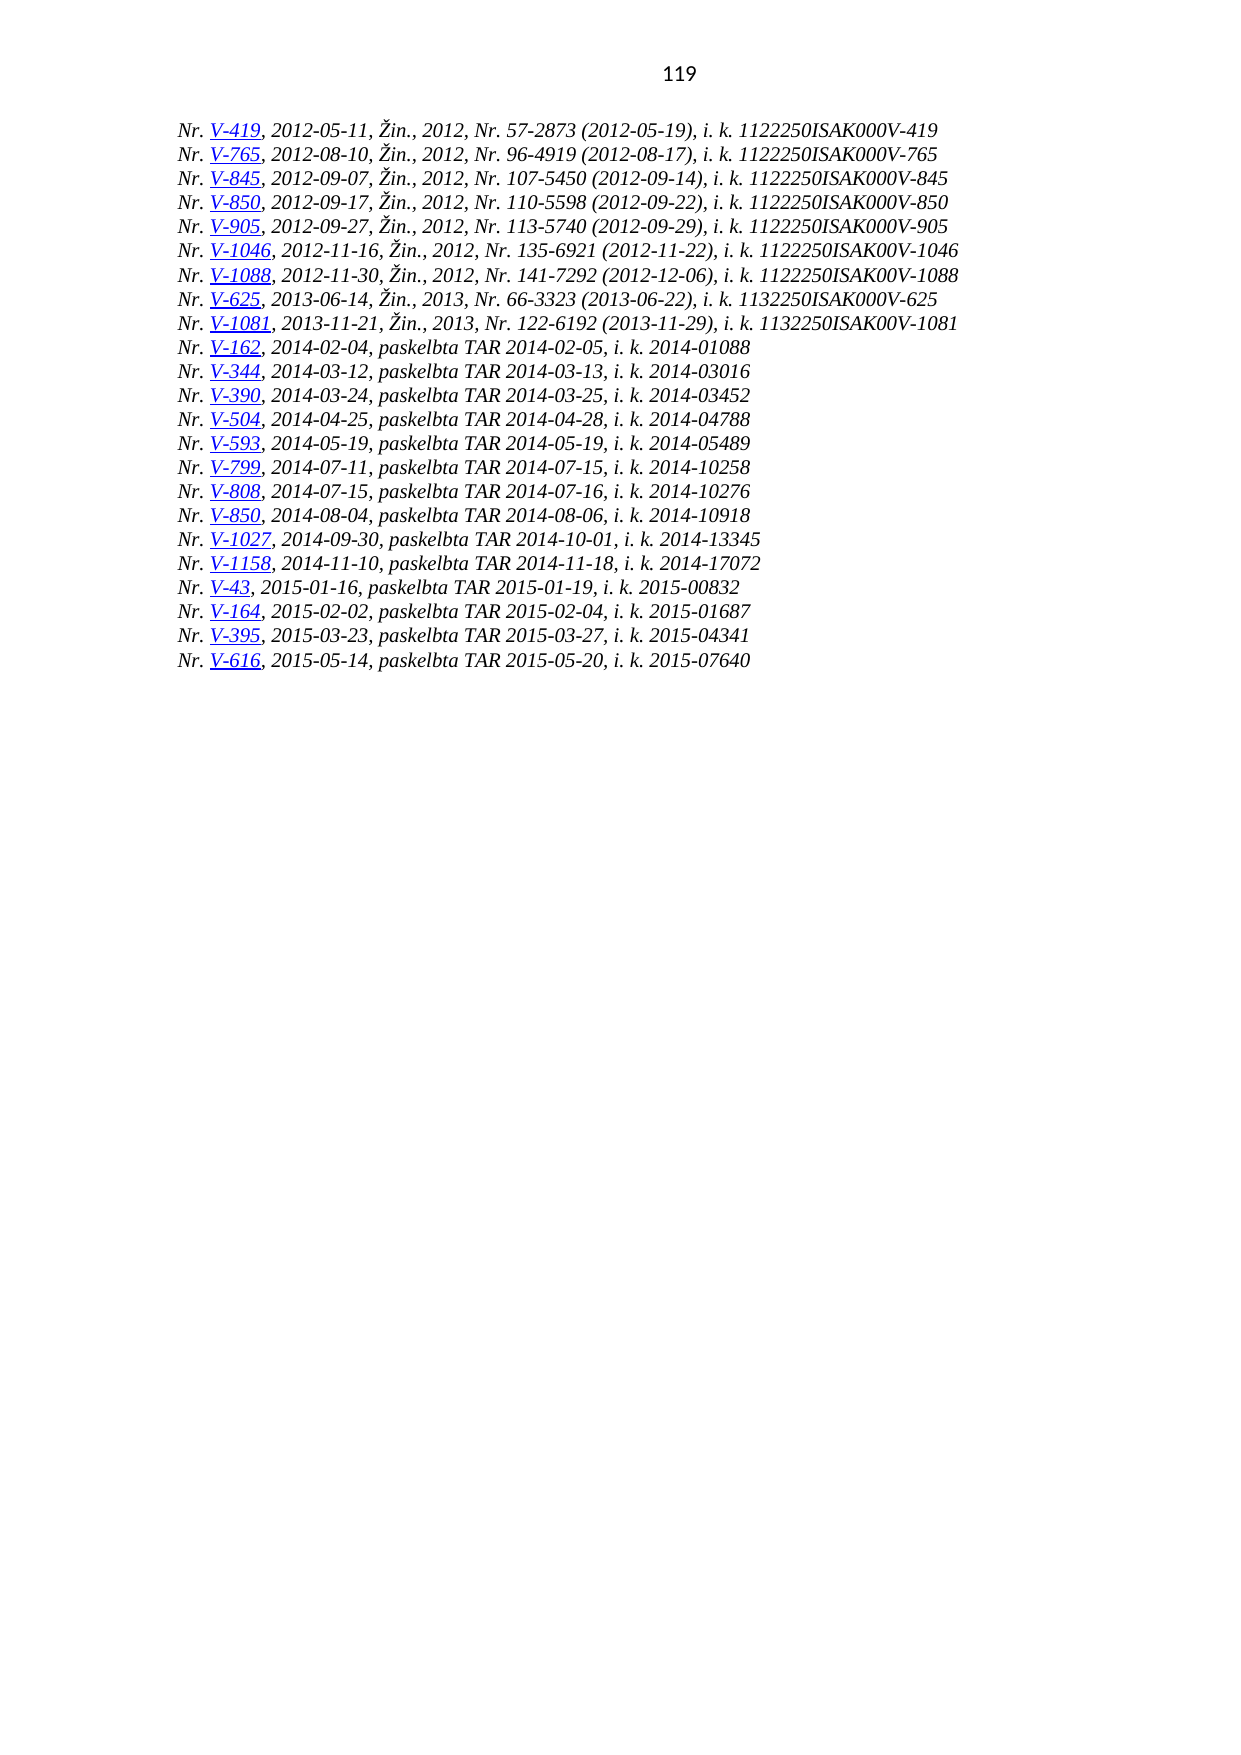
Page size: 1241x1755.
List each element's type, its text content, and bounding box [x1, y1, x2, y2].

text Nr. V-808, 2014-07-15, paskelbta TAR 2014-07-16, i. k. 2014-10276 [177, 479, 1181, 503]
text Nr. V-845, 2012-09-07, Žin., 2012, Nr. 107-5450 (2012-09-14), i. k. 1122250ISAK000V-845 [177, 166, 1181, 190]
text Nr. V-395, 2015-03-23, paskelbta TAR 2015-03-27, i. k. 2015-04341 [177, 623, 1181, 647]
text Nr. V-1027, 2014-09-30, paskelbta TAR 2014-10-01, i. k. 2014-13345 [177, 527, 1181, 551]
text Nr. V-593, 2014-05-19, paskelbta TAR 2014-05-19, i. k. 2014-05489 [177, 431, 1181, 455]
text Nr. V-850, 2014-08-04, paskelbta TAR 2014-08-06, i. k. 2014-10918 [177, 503, 1181, 527]
text Nr. V-905, 2012-09-27, Žin., 2012, Nr. 113-5740 (2012-09-29), i. k. 1122250ISAK000V-905 [177, 214, 1181, 238]
text Nr. V-390, 2014-03-24, paskelbta TAR 2014-03-25, i. k. 2014-03452 [177, 383, 1181, 407]
text Nr. V-504, 2014-04-25, paskelbta TAR 2014-04-28, i. k. 2014-04788 [177, 407, 1181, 431]
text Nr. V-162, 2014-02-04, paskelbta TAR 2014-02-05, i. k. 2014-01088 [177, 335, 1181, 359]
text Nr. V-616, 2015-05-14, paskelbta TAR 2015-05-20, i. k. 2015-07640 [177, 647, 1181, 672]
text Nr. V-164, 2015-02-02, paskelbta TAR 2015-02-04, i. k. 2015-01687 [177, 599, 1181, 623]
text Nr. V-1158, 2014-11-10, paskelbta TAR 2014-11-18, i. k. 2014-17072 [177, 551, 1181, 575]
text Nr. V-1046, 2012-11-16, Žin., 2012, Nr. 135-6921 (2012-11-22), i. k. 1122250ISAK00V-1046 [177, 238, 1181, 262]
text Nr. V-850, 2012-09-17, Žin., 2012, Nr. 110-5598 (2012-09-22), i. k. 1122250ISAK000V-850 [177, 190, 1181, 214]
text Nr. V-799, 2014-07-11, paskelbta TAR 2014-07-15, i. k. 2014-10258 [177, 455, 1181, 479]
text Nr. V-1088, 2012-11-30, Žin., 2012, Nr. 141-7292 (2012-12-06), i. k. 1122250ISAK00V-1088 [177, 262, 1181, 287]
text Nr. V-43, 2015-01-16, paskelbta TAR 2015-01-19, i. k. 2015-00832 [177, 575, 1181, 599]
text Nr. V-1081, 2013-11-21, Žin., 2013, Nr. 122-6192 (2013-11-29), i. k. 1132250ISAK00V-1081 [177, 311, 1181, 335]
text Nr. V-344, 2014-03-12, paskelbta TAR 2014-03-13, i. k. 2014-03016 [177, 359, 1181, 383]
text Nr. V-419, 2012-05-11, Žin., 2012, Nr. 57-2873 (2012-05-19), i. k. 1122250ISAK000V-419 [177, 118, 1181, 142]
text Nr. V-625, 2013-06-14, Žin., 2013, Nr. 66-3323 (2013-06-22), i. k. 1132250ISAK000V-625 [177, 287, 1181, 311]
text Nr. V-765, 2012-08-10, Žin., 2012, Nr. 96-4919 (2012-08-17), i. k. 1122250ISAK000V-765 [177, 142, 1181, 166]
